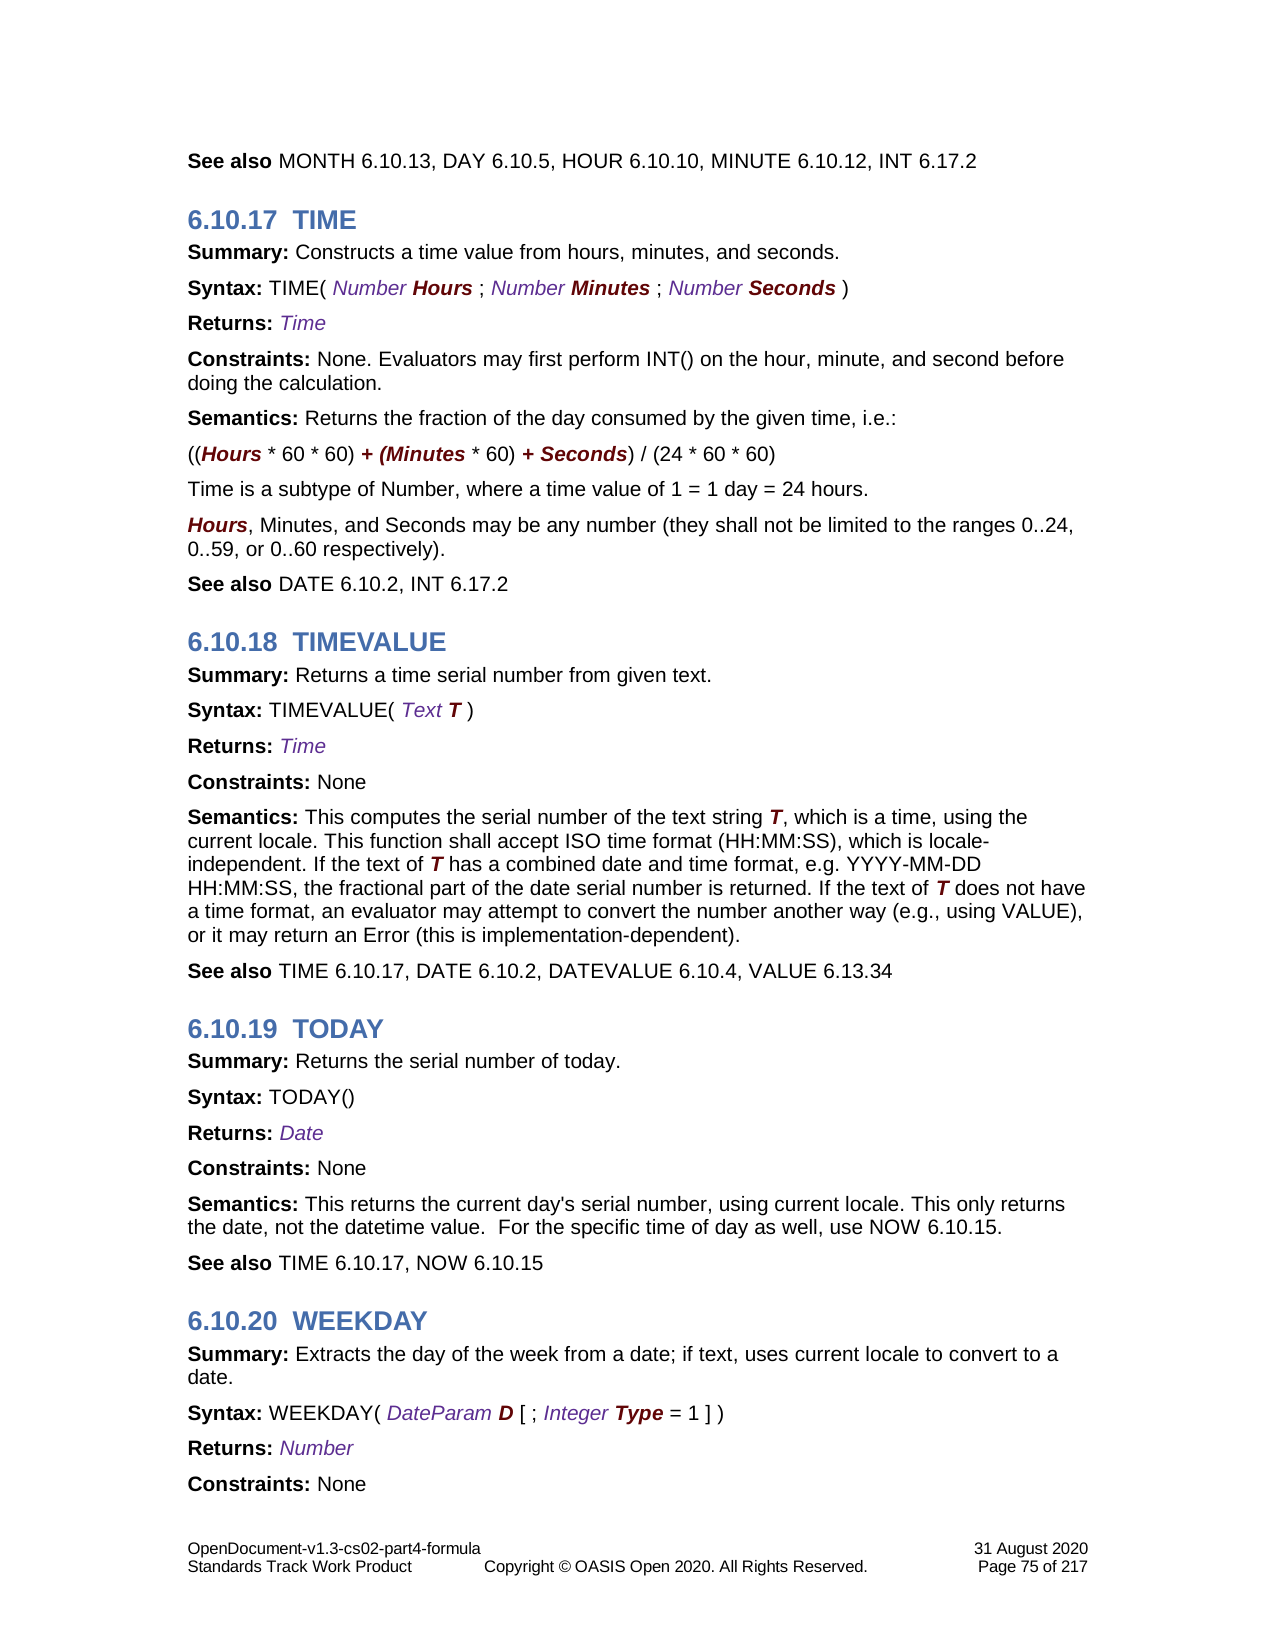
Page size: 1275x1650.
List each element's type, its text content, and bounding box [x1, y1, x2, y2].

text Returns: Time [187, 312, 1088, 335]
text Summary: Returns the serial number of today. [187, 1050, 1088, 1073]
text ((Hours * 60 * 60) + (Minutes * 60) + Seconds) / (24 * 60 * 60) [187, 442, 1088, 466]
text See also TIME 6.10.17, DATE 6.10.2, DATEVALUE 6.10.4, VALUE 6.13.34 [187, 959, 1088, 983]
text Returns: Date [187, 1121, 1088, 1144]
text Time is a subtype of Number, where a time value of 1 = 1 day = 24 hours. [187, 478, 1088, 501]
text Syntax: WEEKDAY( DateParam D [ ; Integer Type = 1 ] ) [187, 1401, 1088, 1425]
subtitle TIME [187, 204, 1088, 234]
text Semantics: Returns the fraction of the day consumed by the given time, i.e.: [187, 407, 1088, 430]
text Summary: Extracts the day of the week from a date; if text, uses current locale to convert to a date. [187, 1342, 1088, 1389]
text Summary: Returns a time serial number from given text. [187, 663, 1088, 687]
text Returns: Time [187, 734, 1088, 758]
text Syntax: TIMEVALUE( Text T ) [187, 699, 1088, 722]
text See also MONTH 6.10.13, DAY 6.10.5, HOUR 6.10.10, MINUTE 6.10.12, INT 6.17.2 [187, 150, 1088, 173]
text Summary: Constructs a time value from hours, minutes, and seconds. [187, 241, 1088, 264]
text Constraints: None. Evaluators may first perform INT() on the hour, minute, and second before doing the calculation. [187, 347, 1088, 394]
text Syntax: TODAY() [187, 1085, 1088, 1109]
text Hours, Minutes, and Seconds may be any number (they shall not be limited to the ranges 0..24, 0..59, or 0..60 respectively). [187, 513, 1088, 561]
text Semantics: This returns the current day's serial number, using current locale. This only returns the date, not the datetime value. For the specific time of day as well, use NOW 6.10.15. [187, 1192, 1088, 1239]
text See also DATE 6.10.2, INT 6.17.2 [187, 573, 1088, 596]
text Constraints: None [187, 1157, 1088, 1180]
text Syntax: TIME( Number Hours ; Number Minutes ; Number Seconds ) [187, 276, 1088, 300]
subtitle WEEKDAY [187, 1306, 1088, 1336]
subtitle TODAY [187, 1014, 1088, 1044]
subtitle TIMEVALUE [187, 627, 1088, 657]
text See also TIME 6.10.17, NOW 6.10.15 [187, 1251, 1088, 1275]
text Constraints: None [187, 770, 1088, 794]
text Constraints: None [187, 1472, 1088, 1496]
text Returns: Number [187, 1437, 1088, 1460]
text Semantics: This computes the serial number of the text string T, which is a time, using the current locale. This function shall accept ISO time format (HH:MM:SS), which is locale-independent. If the text of T has a combined date and time format, e.g. YYYY-MM-DD HH:MM:SS, the fractional part of the date serial number is returned. If the text of T does not have a time format, an evaluator may attempt to convert the number another way (e.g., using VALUE), or it may return an Error (this is implementation-dependent). [187, 806, 1088, 947]
